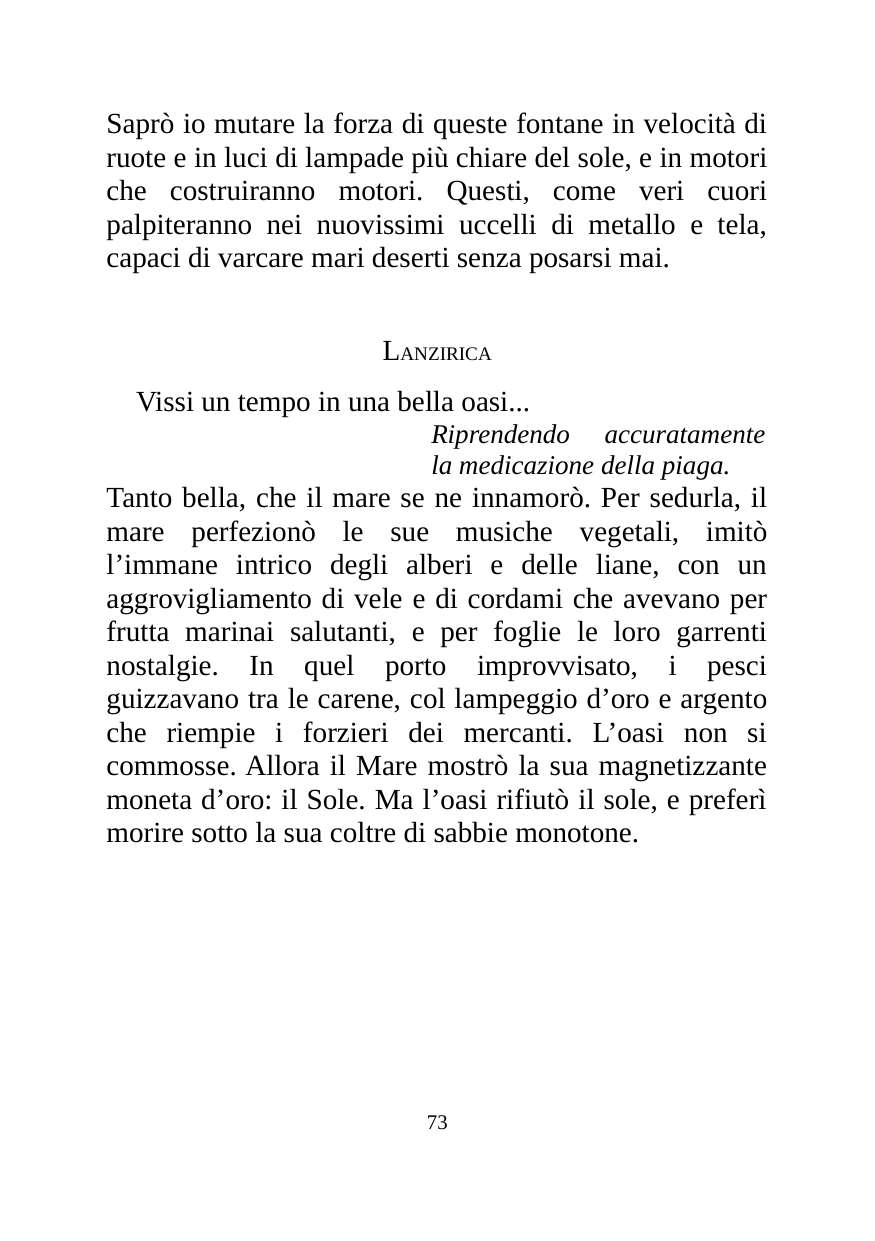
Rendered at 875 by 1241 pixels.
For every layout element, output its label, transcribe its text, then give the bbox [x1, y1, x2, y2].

text Riprendendo accuratamente la medicazione della piaga. [431, 418, 768, 480]
text Saprò io mutare la forza di queste fontane in velocità di ruote e in luci di lampade più chiare del sole, e in motori che costruiranno motori. Questi, come veri cuori palpiteranno nei nuovissimi uccelli di metallo e tela, capaci di varcare mari deserti senza posarsi mai. [106, 106, 768, 274]
text Vissi un tempo in una bella oasi... [106, 384, 768, 418]
text Lanzirica [106, 333, 768, 367]
text Tanto bella, che il mare se ne innamorò. Per sedurla, il mare perfezionò le sue musiche vegetali, imitò l’immane intrico degli alberi e delle liane, con un aggrovigliamento di vele e di cordami che avevano per frutta marinai salutanti, e per foglie le loro garrenti nostalgie. In quel porto improvvisato, i pesci guizzavano tra le carene, col lampeggio d’oro e argento che riempie i forzieri dei mercanti. L’oasi non si commosse. Allora il Mare mostrò la sua magnetizzante moneta d’oro: il Sole. Ma l’oasi rifiutò il sole, e preferì morire sotto la sua coltre di sabbie monotone. [106, 480, 768, 849]
